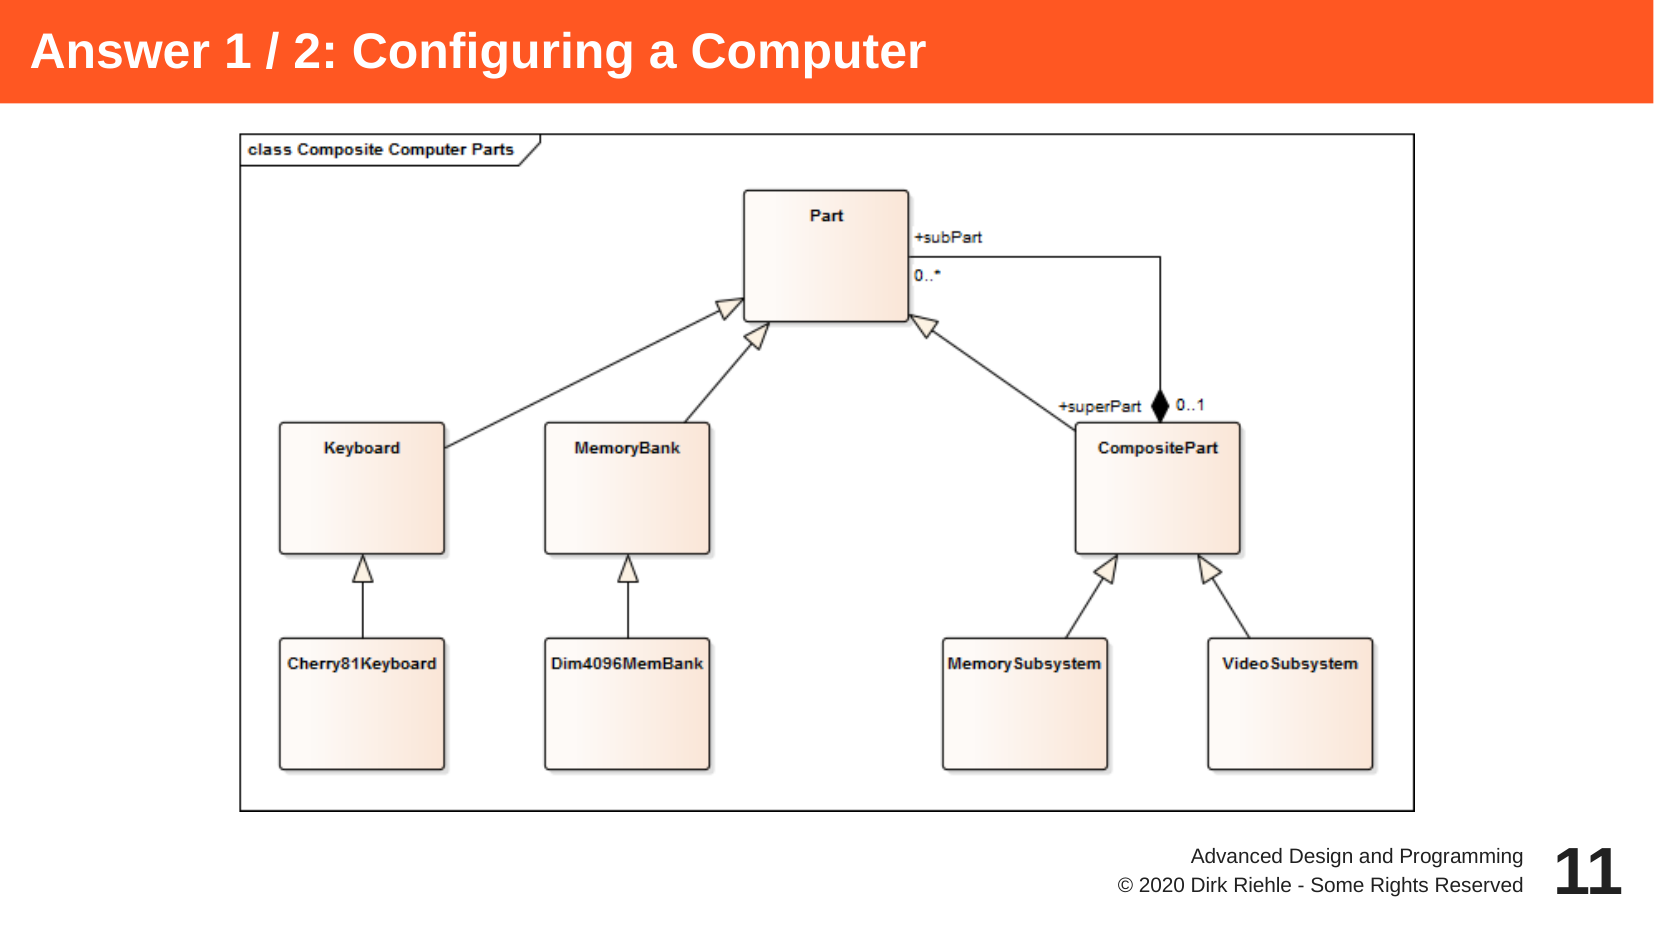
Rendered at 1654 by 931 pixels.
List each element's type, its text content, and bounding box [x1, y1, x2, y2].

title Answer 1 / 2: Configuring a Computer [0, 0, 1654, 104]
picture [238, 132, 1415, 813]
